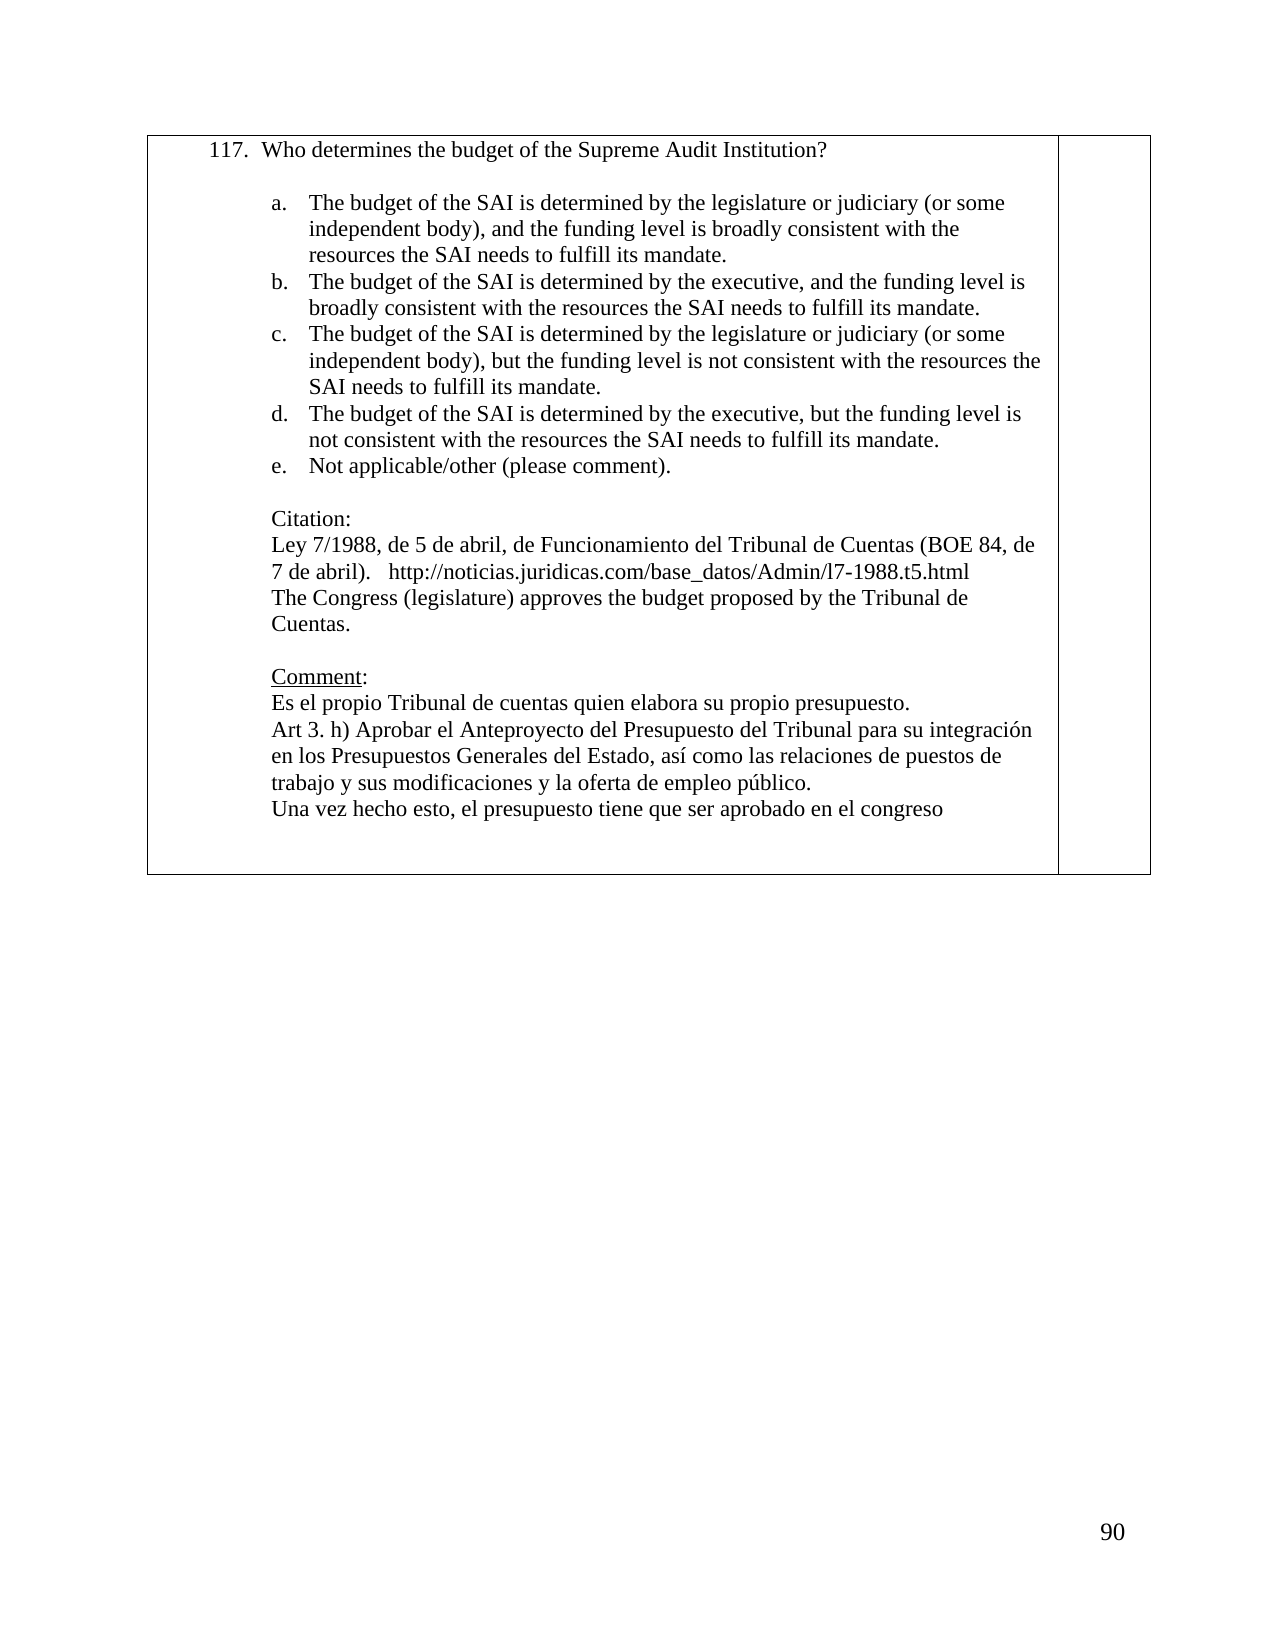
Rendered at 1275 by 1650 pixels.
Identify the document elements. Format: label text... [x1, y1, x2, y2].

table_cell Who determines the budget of the Supreme Audit Institution? The budget of the SAI is determined by the legislature or judiciary (or some independent body), and the funding level is broadly consistent with the resources the SAI needs to fulfill its mandate. The budget of the SAI is determined by the executive, and the funding level is broadly consistent with the resources the SAI needs to fulfill its mandate. The budget of the SAI is determined by the legislature or judiciary (or some independent body), but the funding level is not consistent with the resources the SAI needs to fulfill its mandate. The budget of the SAI is determined by the executive, but the funding level is not consistent with the resources the SAI needs to fulfill its mandate. Not applicable/other (please comment). Citation: Ley 7/1988, de 5 de abril, de Funcionamiento del Tribunal de Cuentas (BOE 84, de 7 de abril). http://noticias.juridicas.com/base_datos/Admin/l7-1988.t5.html The Congress (legislature) approves the budget proposed by the Tribunal de Cuentas. Comment: Es el propio Tribunal de cuentas quien elabora su propio presupuesto. Art 3. h) Aprobar el Anteproyecto del Presupuesto del Tribunal para su integración en los Presupuestos Generales del Estado, así como las relaciones de puestos de trabajo y sus modificaciones y la oferta de empleo público. Una vez hecho esto, el presupuesto tiene que ser aprobado en el congreso [148, 136, 1058, 874]
table_cell [1059, 136, 1150, 874]
